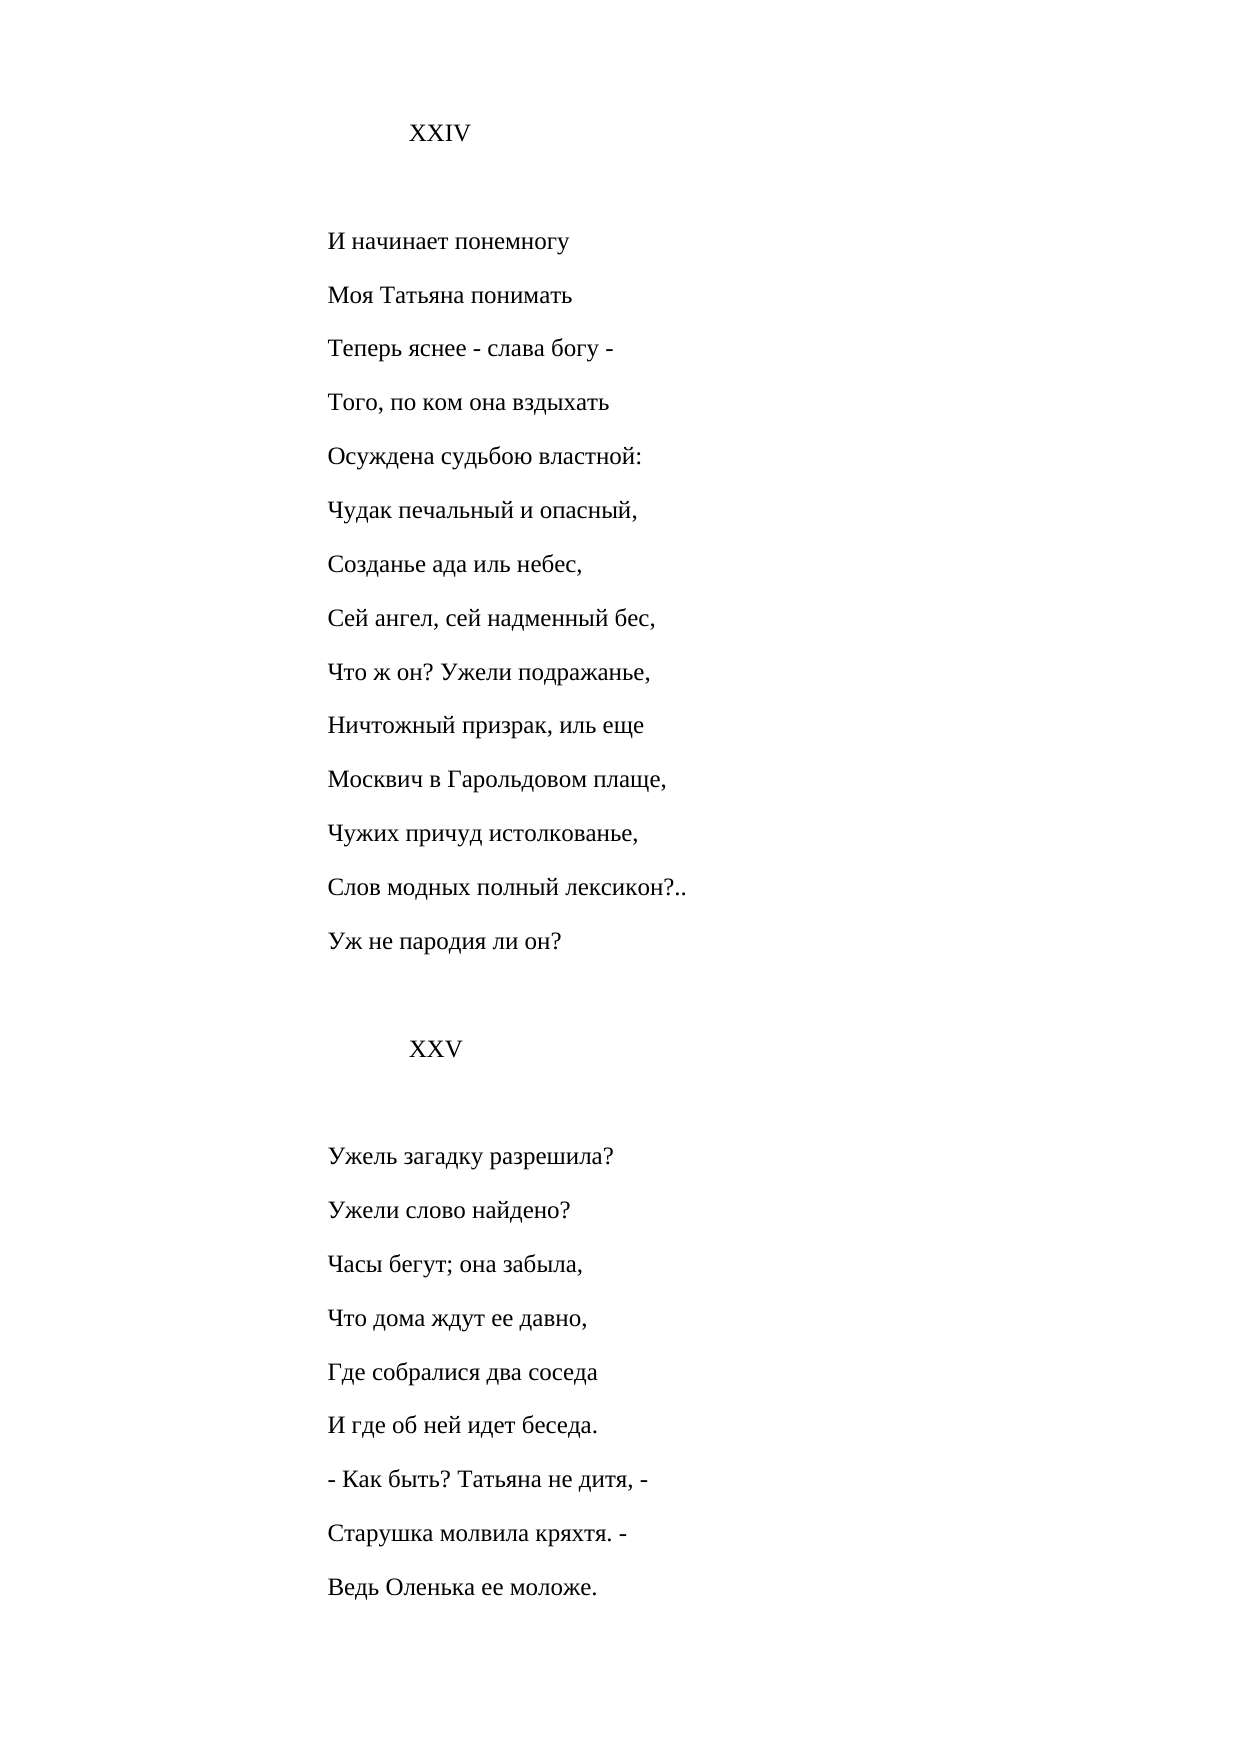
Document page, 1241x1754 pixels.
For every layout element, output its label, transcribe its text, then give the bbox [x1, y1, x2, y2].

text Чужих причуд истолкованье, [177, 818, 1152, 847]
text Часы бегут; она забыла, [177, 1249, 1152, 1278]
text Что ж он? Ужели подражанье, [177, 657, 1152, 685]
text Теперь яснее - слава богу - [177, 333, 1152, 362]
text Что дома ждут ее давно, [177, 1303, 1152, 1332]
text И где об ней идет беседа. [177, 1411, 1152, 1439]
text - Как быть? Татьяна не дитя, - [177, 1464, 1152, 1493]
text Ужель загадку разрешила? [177, 1141, 1152, 1170]
text Сей ангел, сей надменный бес, [177, 603, 1152, 632]
text Где собралися два соседа [177, 1357, 1152, 1386]
text Того, по ком она вздыхать [177, 387, 1152, 416]
text Осуждена судьбою властной: [177, 441, 1152, 470]
text Чудак печальный и опасный, [177, 495, 1152, 524]
text Созданье ада иль небес, [177, 549, 1152, 578]
text Ужели слово найдено? [177, 1195, 1152, 1224]
text Старушка молвила кряхтя. - [177, 1518, 1152, 1547]
text И начинает понемногу [177, 226, 1152, 254]
text Ведь Оленька ее моложе. [177, 1572, 1152, 1601]
text Ничтожный призрак, иль еще [177, 711, 1152, 739]
text XXV [177, 1034, 1152, 1062]
text Моя Татьяна понимать [177, 280, 1152, 308]
text Москвич в Гарольдовом плаще, [177, 764, 1152, 793]
text XXIV [177, 118, 1152, 147]
text Слов модных полный лексикон?.. [177, 872, 1152, 901]
text Уж не пародия ли он? [177, 926, 1152, 955]
